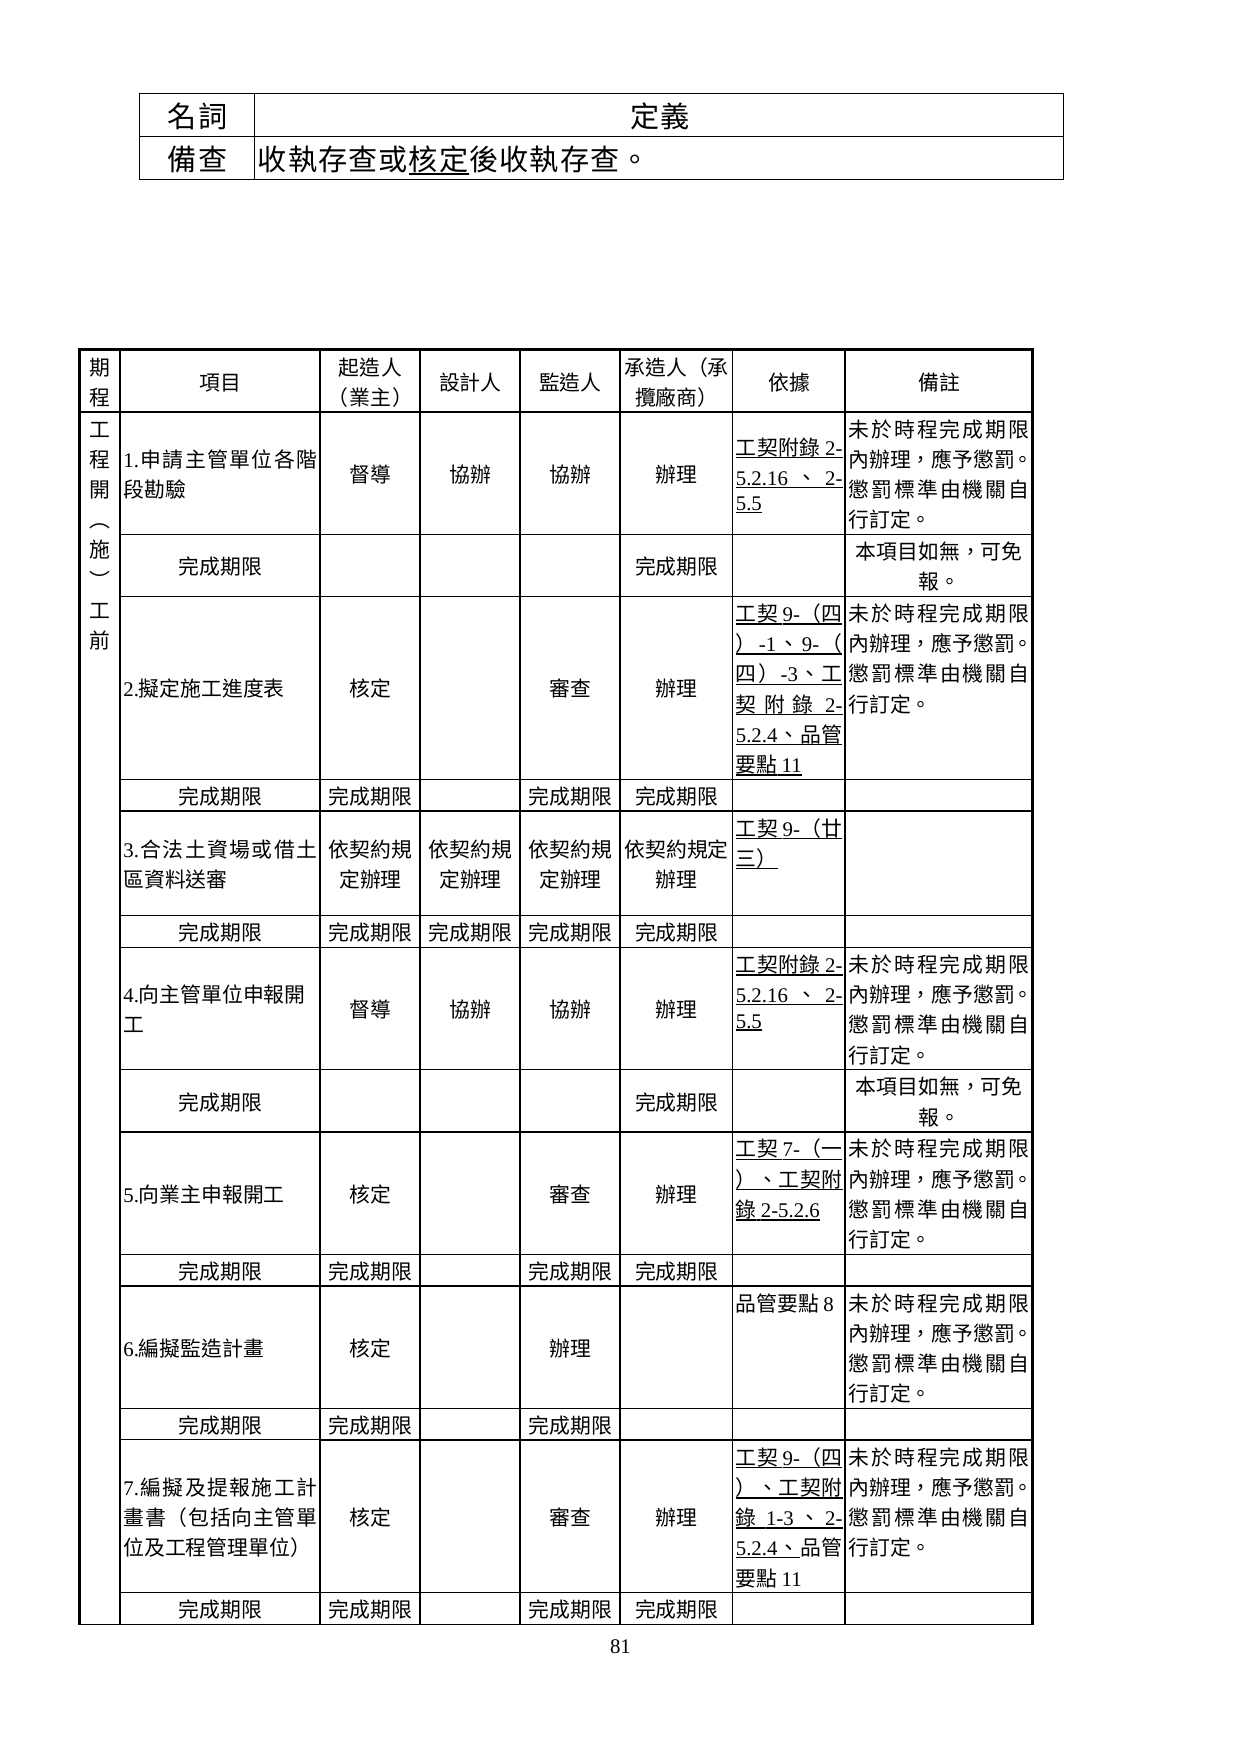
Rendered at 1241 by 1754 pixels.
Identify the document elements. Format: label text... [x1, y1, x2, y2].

table_cell 未於時程完成期限內辦理，應予懲罰。 懲罰標準由機關自行訂定。 [846, 1441, 1031, 1592]
table_cell 收執存查或核定後收執存查。 [255, 137, 1063, 179]
table_header 監造人 [521, 351, 619, 411]
table_cell 辦理 [621, 1441, 732, 1592]
table_cell [521, 535, 619, 596]
table_cell [421, 1255, 519, 1285]
table_cell 4.向主管單位申報開 工 [121, 948, 319, 1069]
table_cell 完成期限 [321, 916, 419, 947]
table_cell 6.編擬監造計畫 [121, 1287, 319, 1408]
table_cell [421, 1441, 519, 1592]
table_header 期程 [81, 351, 119, 411]
table_cell 督導 [321, 413, 419, 534]
table_cell 審查 [521, 1133, 619, 1253]
table_cell 協辦 [521, 948, 619, 1069]
table_cell 7.編擬及提報施工計畫書（包括向主管單位及工程管理單位） [121, 1440, 319, 1592]
table_cell 辦理 [621, 1133, 732, 1253]
table_cell 5.向業主申報開工 [121, 1133, 319, 1253]
table_cell 完成期限 [321, 780, 419, 810]
table_cell [733, 1409, 844, 1439]
table_header 項目 [121, 351, 319, 411]
table_cell 核定 [321, 1133, 419, 1253]
table_header 名詞 [140, 94, 254, 136]
table_cell [846, 1255, 1031, 1285]
table_cell [421, 1409, 519, 1439]
table_cell 未於時程完成期限內辦理，應予懲罰。 懲罰標準由機關自行訂定。 [846, 1133, 1031, 1253]
table_cell [321, 535, 419, 596]
table_cell 審查 [521, 597, 619, 778]
table_cell [621, 1409, 732, 1439]
table_cell [733, 535, 844, 596]
table_cell 本項目如無，可免報。 [846, 535, 1031, 596]
table_cell [421, 535, 519, 596]
table_cell [846, 812, 1031, 915]
table_cell 協辦 [421, 413, 519, 534]
table_cell [321, 1070, 419, 1131]
table_cell 3.合法土資場或借土區資料送審 [121, 812, 319, 915]
table_cell [621, 1287, 732, 1408]
table_cell 未於時程完成期限內辦理，應予懲罰。 懲罰標準由機關自行訂定。 [846, 597, 1031, 778]
table_cell 未於時程完成期限內辦理，應予懲罰。 懲罰標準由機關自行訂定。 [846, 413, 1031, 534]
table_cell [733, 916, 844, 947]
table_cell [733, 1070, 844, 1131]
table_cell 完成期限 [321, 1593, 419, 1624]
table_cell 完成期限 [121, 1409, 319, 1439]
table_cell 未於時程完成期限內辦理，應予懲罰。 懲罰標準由機關自行訂定。 [846, 948, 1031, 1069]
table_cell 依契約規定辦理 [621, 812, 732, 915]
table_cell 工契9-（四）、工契附錄1-3、2-5.2.4、品管要點11 [733, 1441, 844, 1592]
table_cell 工契7-（一）、工契附錄2-5.2.6 [733, 1133, 844, 1253]
table_cell [733, 1593, 844, 1624]
table_cell [421, 597, 519, 778]
table_cell [421, 1070, 519, 1131]
table_cell 完成期限 [521, 1409, 619, 1439]
table_cell 品管要點8 [733, 1287, 844, 1408]
table_cell [846, 916, 1031, 947]
table_cell 完成期限 [621, 916, 732, 947]
table_cell 完成期限 [121, 916, 319, 947]
table_cell [421, 1133, 519, 1253]
table_cell 協辦 [521, 413, 619, 534]
table_cell [733, 780, 844, 810]
table_cell 工契附錄2-5.2.16、2-5.5 [733, 948, 844, 1069]
table_cell 依契約規定辦理 [521, 812, 619, 915]
table_cell 完成期限 [121, 1070, 319, 1131]
table_cell 完成期限 [521, 1593, 619, 1624]
table_cell 辦理 [621, 597, 732, 778]
table_cell 辦理 [621, 413, 732, 534]
table_cell 辦理 [621, 948, 732, 1069]
table_cell 協辦 [421, 948, 519, 1069]
table_cell 核定 [321, 597, 419, 778]
table_cell [421, 780, 519, 810]
table_cell 完成期限 [521, 780, 619, 810]
table_cell 完成期限 [621, 1255, 732, 1285]
table_header 起造人 （業主） [321, 351, 419, 411]
table_cell 完成期限 [121, 535, 319, 596]
table_cell 完成期限 [121, 1255, 319, 1285]
table_cell 工契9-（四）-1、9-（四）-3、工契附錄2-5.2.4、品管要點11 [733, 597, 844, 778]
table_cell 辦理 [521, 1287, 619, 1408]
table_cell 工契附錄2-5.2.16、2-5.5 [733, 413, 844, 534]
table_header 備註 [846, 351, 1031, 411]
table_cell 1.申請主管單位各階段勘驗 [121, 413, 319, 534]
table_cell 完成期限 [621, 1593, 732, 1624]
table_cell [521, 1070, 619, 1131]
table_cell 完成期限 [621, 780, 732, 810]
table_header 承造人（承攬廠商） [621, 351, 732, 411]
table_cell 完成期限 [121, 780, 319, 810]
table_cell 工程開︵施︶工前 [81, 413, 119, 1624]
table_cell [846, 1409, 1031, 1439]
table_cell 依契約規定辦理 [321, 812, 419, 915]
table_cell 核定 [321, 1287, 419, 1408]
table_cell [846, 780, 1031, 810]
table_cell 審查 [521, 1441, 619, 1592]
table_cell 完成期限 [421, 916, 519, 947]
table_cell 督導 [321, 948, 419, 1069]
table_cell 核定 [321, 1441, 419, 1592]
table_cell 完成期限 [621, 1070, 732, 1131]
table_cell 2.擬定施工進度表 [121, 597, 319, 778]
table_cell [421, 1287, 519, 1408]
table_cell 依契約規定辦理 [421, 812, 519, 915]
table_header 依據 [733, 351, 844, 411]
table_header 定義 [255, 94, 1063, 136]
table_cell 完成期限 [521, 1255, 619, 1285]
table_cell 未於時程完成期限內辦理，應予懲罰。 懲罰標準由機關自行訂定。 [846, 1287, 1031, 1408]
table_cell 完成期限 [621, 535, 732, 596]
table_cell 備查 [140, 137, 254, 179]
table_cell 完成期限 [321, 1409, 419, 1439]
table_cell [733, 1255, 844, 1285]
table_cell [846, 1593, 1031, 1624]
table_cell 完成期限 [321, 1255, 419, 1285]
table_header 設計人 [421, 351, 519, 411]
table_cell 本項目如無，可免報。 [846, 1070, 1031, 1131]
table_cell 完成期限 [121, 1593, 319, 1624]
table_cell [421, 1593, 519, 1624]
table_cell 完成期限 [521, 916, 619, 947]
table_cell 工契9-（廿三） [733, 812, 844, 915]
